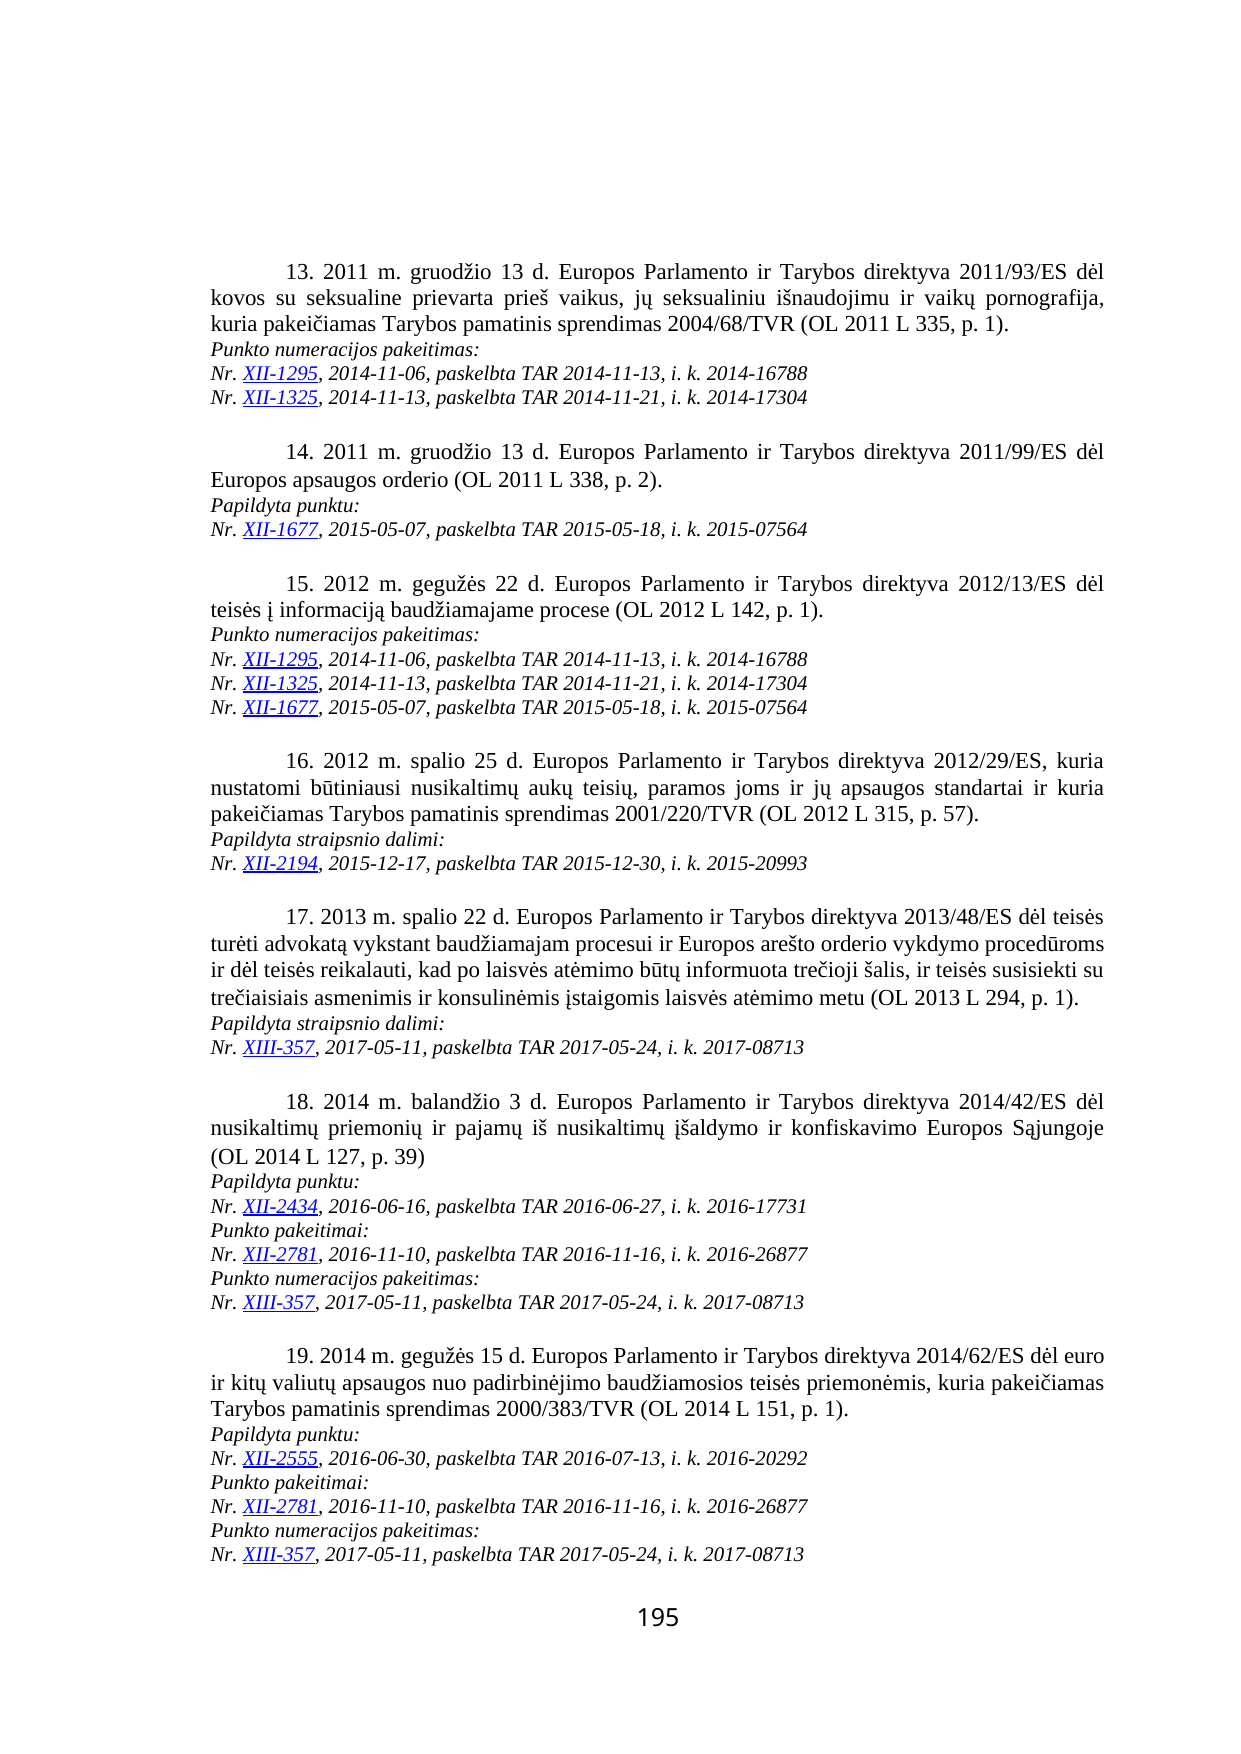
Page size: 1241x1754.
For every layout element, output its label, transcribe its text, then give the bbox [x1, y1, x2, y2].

text 14. 2011 m. gruodžio 13 d. Europos Parlamento ir Tarybos direktyva 2011/99/ES dėl Europos apsaugos orderio (OL 2011 L 338, p. 2). [210, 438, 1105, 493]
text Punkto numeracijos pakeitimas: [210, 337, 1105, 361]
text Nr. XIII-357, 2017-05-11, paskelbta TAR 2017-05-24, i. k. 2017-08713 [210, 1542, 1105, 1566]
text Papildyta punktu: [210, 1169, 1105, 1193]
text Punkto numeracijos pakeitimas: [210, 1266, 1105, 1290]
text Papildyta punktu: [210, 493, 1105, 517]
text Nr. XII-1677, 2015-05-07, paskelbta TAR 2015-05-18, i. k. 2015-07564 [210, 517, 1105, 541]
text Nr. XIII-357, 2017-05-11, paskelbta TAR 2017-05-24, i. k. 2017-08713 [210, 1290, 1105, 1314]
text Papildyta straipsnio dalimi: [210, 1011, 1105, 1035]
text Punkto numeracijos pakeitimas: [210, 1518, 1105, 1542]
text 17. 2013 m. spalio 22 d. Europos Parlamento ir Tarybos direktyva 2013/48/ES dėl teisės turėti advokatą vykstant baudžiamajam procesui ir Europos arešto orderio vykdymo procedūroms ir dėl teisės reikalauti, kad po laisvės atėmimo būtų informuota trečioji šalis, ir teisės susisiekti su trečiaisiais asmenimis ir konsulinėmis įstaigomis laisvės atėmimo metu (OL 2013 L 294, p. 1). [210, 903, 1105, 1011]
text Punkto pakeitimai: [210, 1470, 1105, 1494]
text 15. 2012 m. gegužės 22 d. Europos Parlamento ir Tarybos direktyva 2012/13/ES dėl teisės į informaciją baudžiamajame procese (OL 2012 L 142, p. 1). [210, 570, 1105, 622]
text Nr. XII-2434, 2016-06-16, paskelbta TAR 2016-06-27, i. k. 2016-17731 [210, 1193, 1105, 1218]
text 16. 2012 m. spalio 25 d. Europos Parlamento ir Tarybos direktyva 2012/29/ES, kuria nustatomi būtiniausi nusikaltimų aukų teisių, paramos joms ir jų apsaugos standartai ir kuria pakeičiamas Tarybos pamatinis sprendimas 2001/220/TVR (OL 2012 L 315, p. 57). [210, 747, 1105, 826]
text Nr. XII-2555, 2016-06-30, paskelbta TAR 2016-07-13, i. k. 2016-20292 [210, 1446, 1105, 1470]
text Papildyta punktu: [210, 1422, 1105, 1446]
text Papildyta straipsnio dalimi: [210, 826, 1105, 851]
text Nr. XII-1295, 2014-11-06, paskelbta TAR 2014-11-13, i. k. 2014-16788 [210, 646, 1105, 671]
text Nr. XIII-357, 2017-05-11, paskelbta TAR 2017-05-24, i. k. 2017-08713 [210, 1035, 1105, 1059]
text Nr. XII-1325, 2014-11-13, paskelbta TAR 2014-11-21, i. k. 2014-17304 [210, 385, 1105, 409]
text Nr. XII-2194, 2015-12-17, paskelbta TAR 2015-12-30, i. k. 2015-20993 [210, 851, 1105, 874]
text Punkto numeracijos pakeitimas: [210, 622, 1105, 646]
text 13. 2011 m. gruodžio 13 d. Europos Parlamento ir Tarybos direktyva 2011/93/ES dėl kovos su seksualine prievarta prieš vaikus, jų seksualiniu išnaudojimu ir vaikų pornografija, kuria pakeičiamas Tarybos pamatinis sprendimas 2004/68/TVR (OL 2011 L 335, p. 1). [210, 258, 1105, 337]
text Nr. XII-1677, 2015-05-07, paskelbta TAR 2015-05-18, i. k. 2015-07564 [210, 694, 1105, 719]
text Nr. XII-1325, 2014-11-13, paskelbta TAR 2014-11-21, i. k. 2014-17304 [210, 671, 1105, 694]
text Nr. XII-2781, 2016-11-10, paskelbta TAR 2016-11-16, i. k. 2016-26877 [210, 1242, 1105, 1266]
text Punkto pakeitimai: [210, 1218, 1105, 1242]
text 18. 2014 m. balandžio 3 d. Europos Parlamento ir Tarybos direktyva 2014/42/ES dėl nusikaltimų priemonių ir pajamų iš nusikaltimų įšaldymo ir konfiskavimo Europos Sąjungoje (OL 2014 L 127, p. 39) [210, 1088, 1105, 1169]
text Nr. XII-2781, 2016-11-10, paskelbta TAR 2016-11-16, i. k. 2016-26877 [210, 1494, 1105, 1518]
text 19. 2014 m. gegužės 15 d. Europos Parlamento ir Tarybos direktyva 2014/62/ES dėl euro ir kitų valiutų apsaugos nuo padirbinėjimo baudžiamosios teisės priemonėmis, kuria pakeičiamas Tarybos pamatinis sprendimas 2000/383/TVR (OL 2014 L 151, p. 1). [210, 1343, 1105, 1422]
text Nr. XII-1295, 2014-11-06, paskelbta TAR 2014-11-13, i. k. 2014-16788 [210, 361, 1105, 385]
